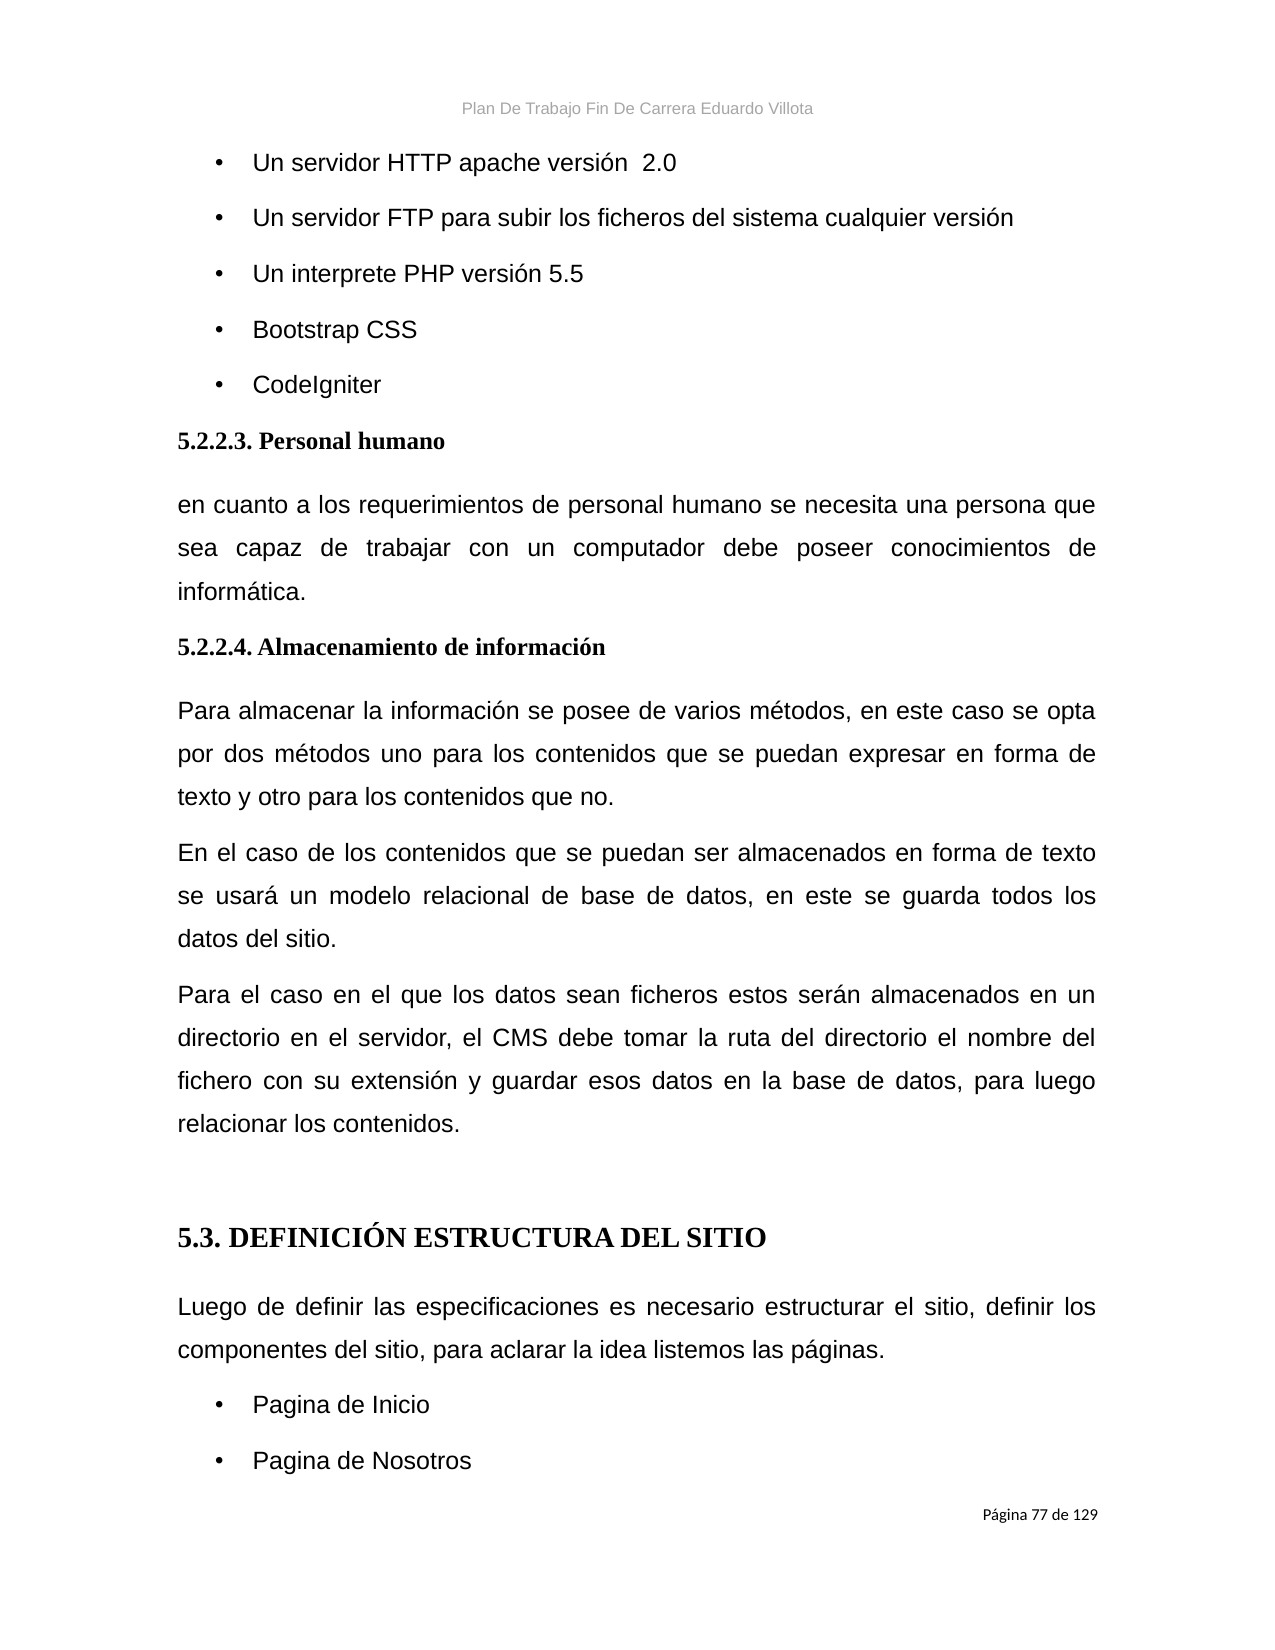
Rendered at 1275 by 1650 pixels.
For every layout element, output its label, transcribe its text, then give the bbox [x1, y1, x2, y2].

text Para almacenar la información se posee de varios métodos, en este caso se opta por dos métodos uno para los contenidos que se puedan expresar en forma de texto y otro para los contenidos que no. [177, 696, 1098, 811]
list Un servidor FTP para subir los ficheros del sistema cualquier versión [215, 203, 1098, 232]
list Un interprete PHP versión 5.5 [215, 259, 1098, 288]
text en cuanto a los requerimientos de personal humano se necesita una persona que sea capaz de trabajar con un computador debe poseer conocimientos de informática. [177, 490, 1098, 605]
text 5.2.2.4. Almacenamiento de información [177, 632, 1098, 661]
list Un servidor HTTP apache versión 2.0 [215, 148, 1098, 176]
list Bootstrap CSS [215, 315, 1098, 344]
text 5.2.2.3. Personal humano [177, 426, 1098, 455]
text Luego de definir las especificaciones es necesario estructurar el sitio, definir los componentes del sitio, para aclarar la idea listemos las páginas. [177, 1292, 1098, 1363]
text En el caso de los contenidos que se puedan ser almacenados en forma de texto se usará un modelo relacional de base de datos, en este se guarda todos los datos del sitio. [177, 838, 1098, 953]
text 5.3. DEFINICIÓN ESTRUCTURA DEL SITIO [177, 1220, 1098, 1254]
list Pagina de Inicio [215, 1390, 1098, 1419]
list CodeIgniter [215, 371, 1098, 399]
list Pagina de Nosotros [215, 1446, 1098, 1475]
text Para el caso en el que los datos sean ficheros estos serán almacenados en un directorio en el servidor, el CMS debe tomar la ruta del directorio el nombre del fichero con su extensión y guardar esos datos en la base de datos, para luego relacionar los contenidos. [177, 980, 1098, 1138]
